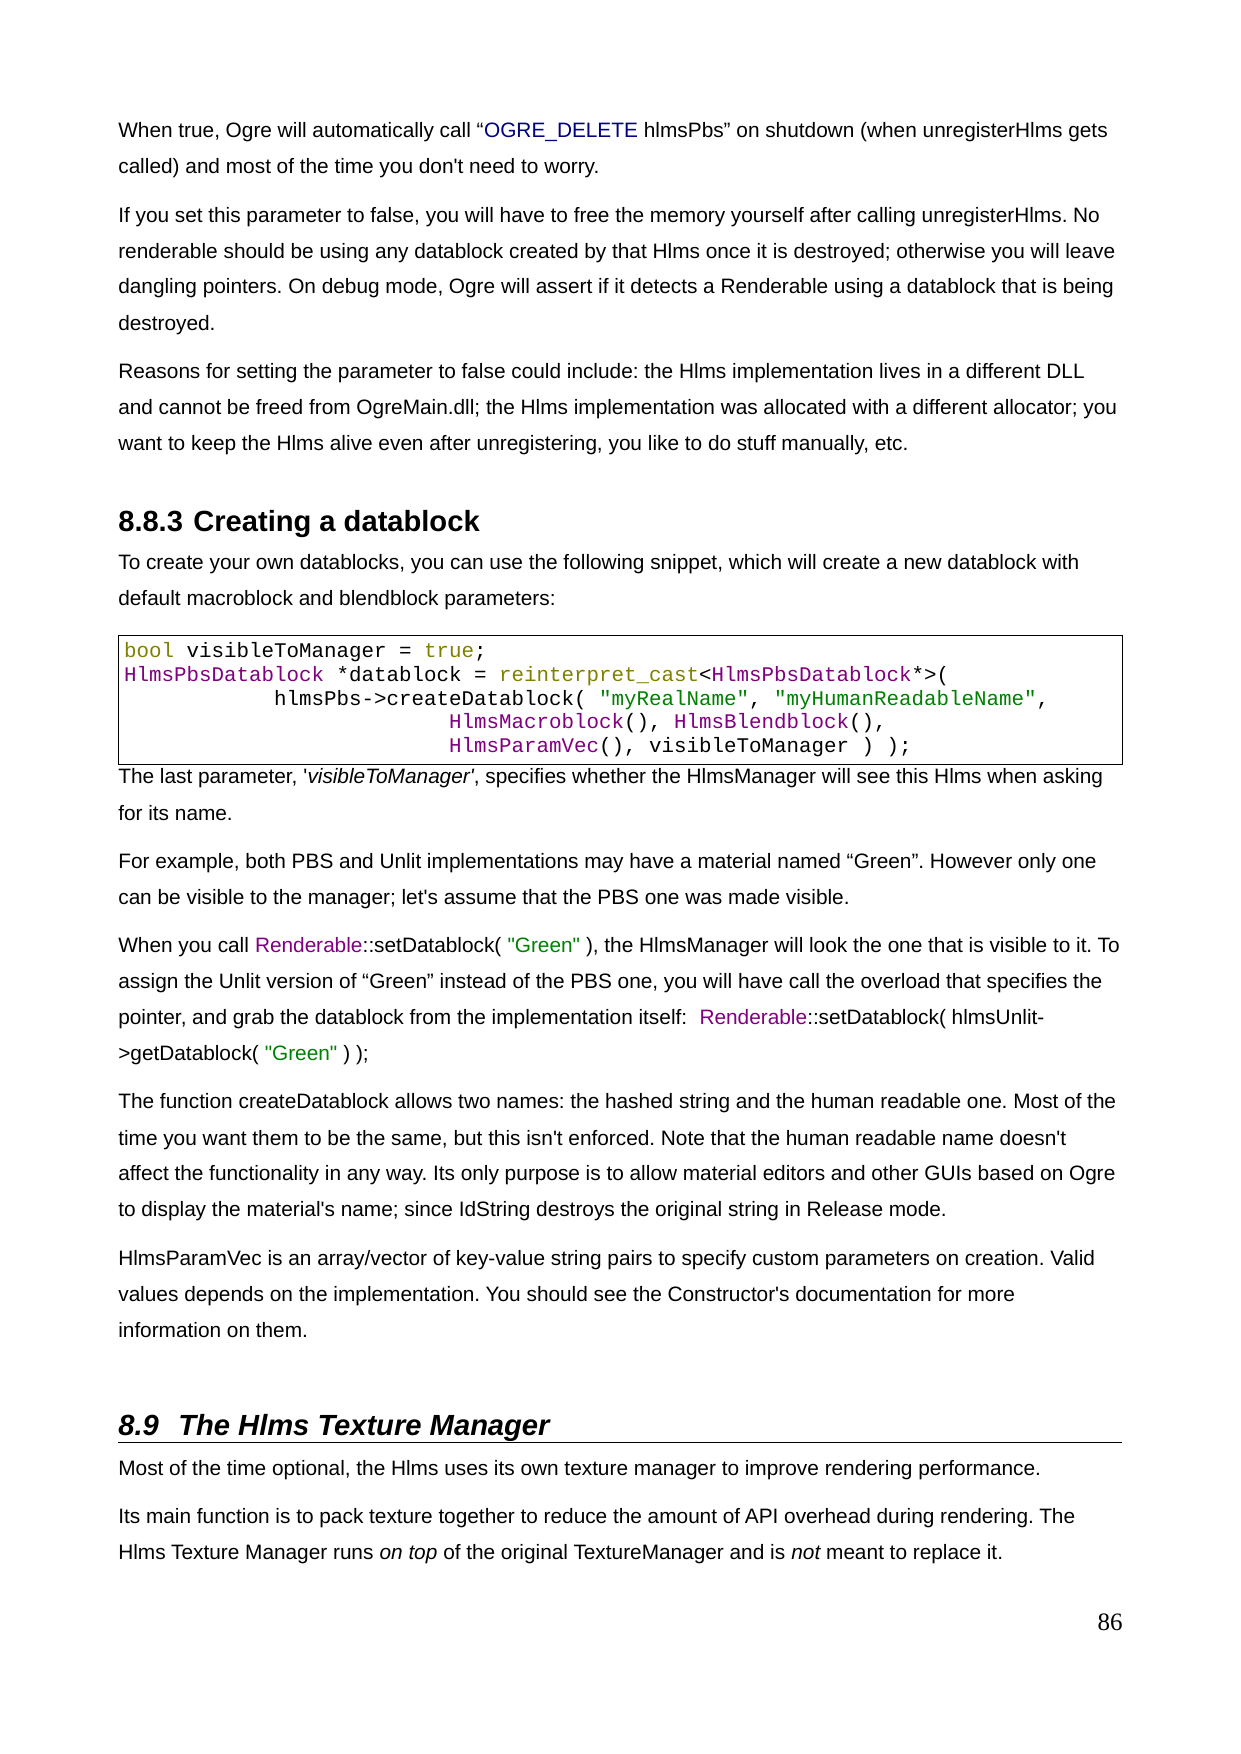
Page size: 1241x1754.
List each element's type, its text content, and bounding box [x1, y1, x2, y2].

text Its main function is to pack texture together to reduce the amount of API overhead during rendering. The Hlms Texture Manager runs on top of the original TextureManager and is not meant to replace it. [118, 1504, 1122, 1564]
table_header bool visibleToManager = true; HlmsPbsDatablock *datablock = reinterpret_cast<HlmsPbsDatablock*>( hlmsPbs->createDatablock( "myRealName", "myHumanReadableName", HlmsMacroblock(), HlmsBlendblock(), HlmsParamVec(), visibleToManager ) ); [119, 636, 1122, 764]
text If you set this parameter to false, you will have to free the memory yourself after calling unregisterHlms. No renderable should be using any datablock created by that Hlms once it is destroyed; otherwise you will leave dangling pointers. On debug mode, Ogre will assert if it detects a Renderable using a datablock that is being destroyed. [118, 202, 1122, 334]
text HlmsParamVec is an array/vector of key-value string pairs to specify custom parameters on creation. Valid values depends on the implementation. You should see the Constructor's documentation for more information on them. [118, 1246, 1122, 1341]
text For example, both PBS and Unlit implementations may have a material named “Green”. However only one can be visible to the manager; let's assume that the PBS one was made visible. [118, 849, 1122, 909]
text Reasons for setting the parameter to false could include: the Hlms implementation lives in a different DLL and cannot be freed from OgreMain.dll; the Hlms implementation was allocated with a different allocator; you want to keep the Hlms alive even after unregistering, you like to do stuff manually, etc. [118, 359, 1122, 454]
text When you call Renderable::setDatablock( "Green" ), the HlmsManager will look the one that is visible to it. To assign the Unlit version of “Green” instead of the PBS one, you will have call the overload that specifies the pointer, and grab the datablock from the implementation itself: Renderable::setDatablock( hlmsUnlit->getDatablock( "Green" ) ); [118, 933, 1122, 1065]
text The function createDatablock allows two names: the hashed string and the human readable one. Most of the time you want them to be the same, but this isn't enforced. Note that the human readable name doesn't affect the functionality in any way. Its only purpose is to allow material editors and other GUIs based on Ogre to display the material's name; since IdString destroys the original string in Release mode. [118, 1089, 1122, 1221]
subtitle Creating a datablock [118, 504, 1122, 538]
text Most of the time optional, the Hlms uses its own texture manager to improve rendering performance. [118, 1455, 1122, 1479]
text To create your own datablocks, you can use the following snippet, which will create a new datablock with default macroblock and blendblock parameters: [118, 550, 1122, 610]
text When true, Ogre will automatically call “OGRE_DELETE hlmsPbs” on shutdown (when unregisterHlms gets called) and most of the time you don't need to worry. [118, 118, 1122, 178]
subtitle The Hlms Texture Manager [118, 1408, 1122, 1442]
text The last parameter, 'visibleToManager', specifies whether the HlmsManager will see this Hlms when asking for its name. [118, 765, 1122, 824]
